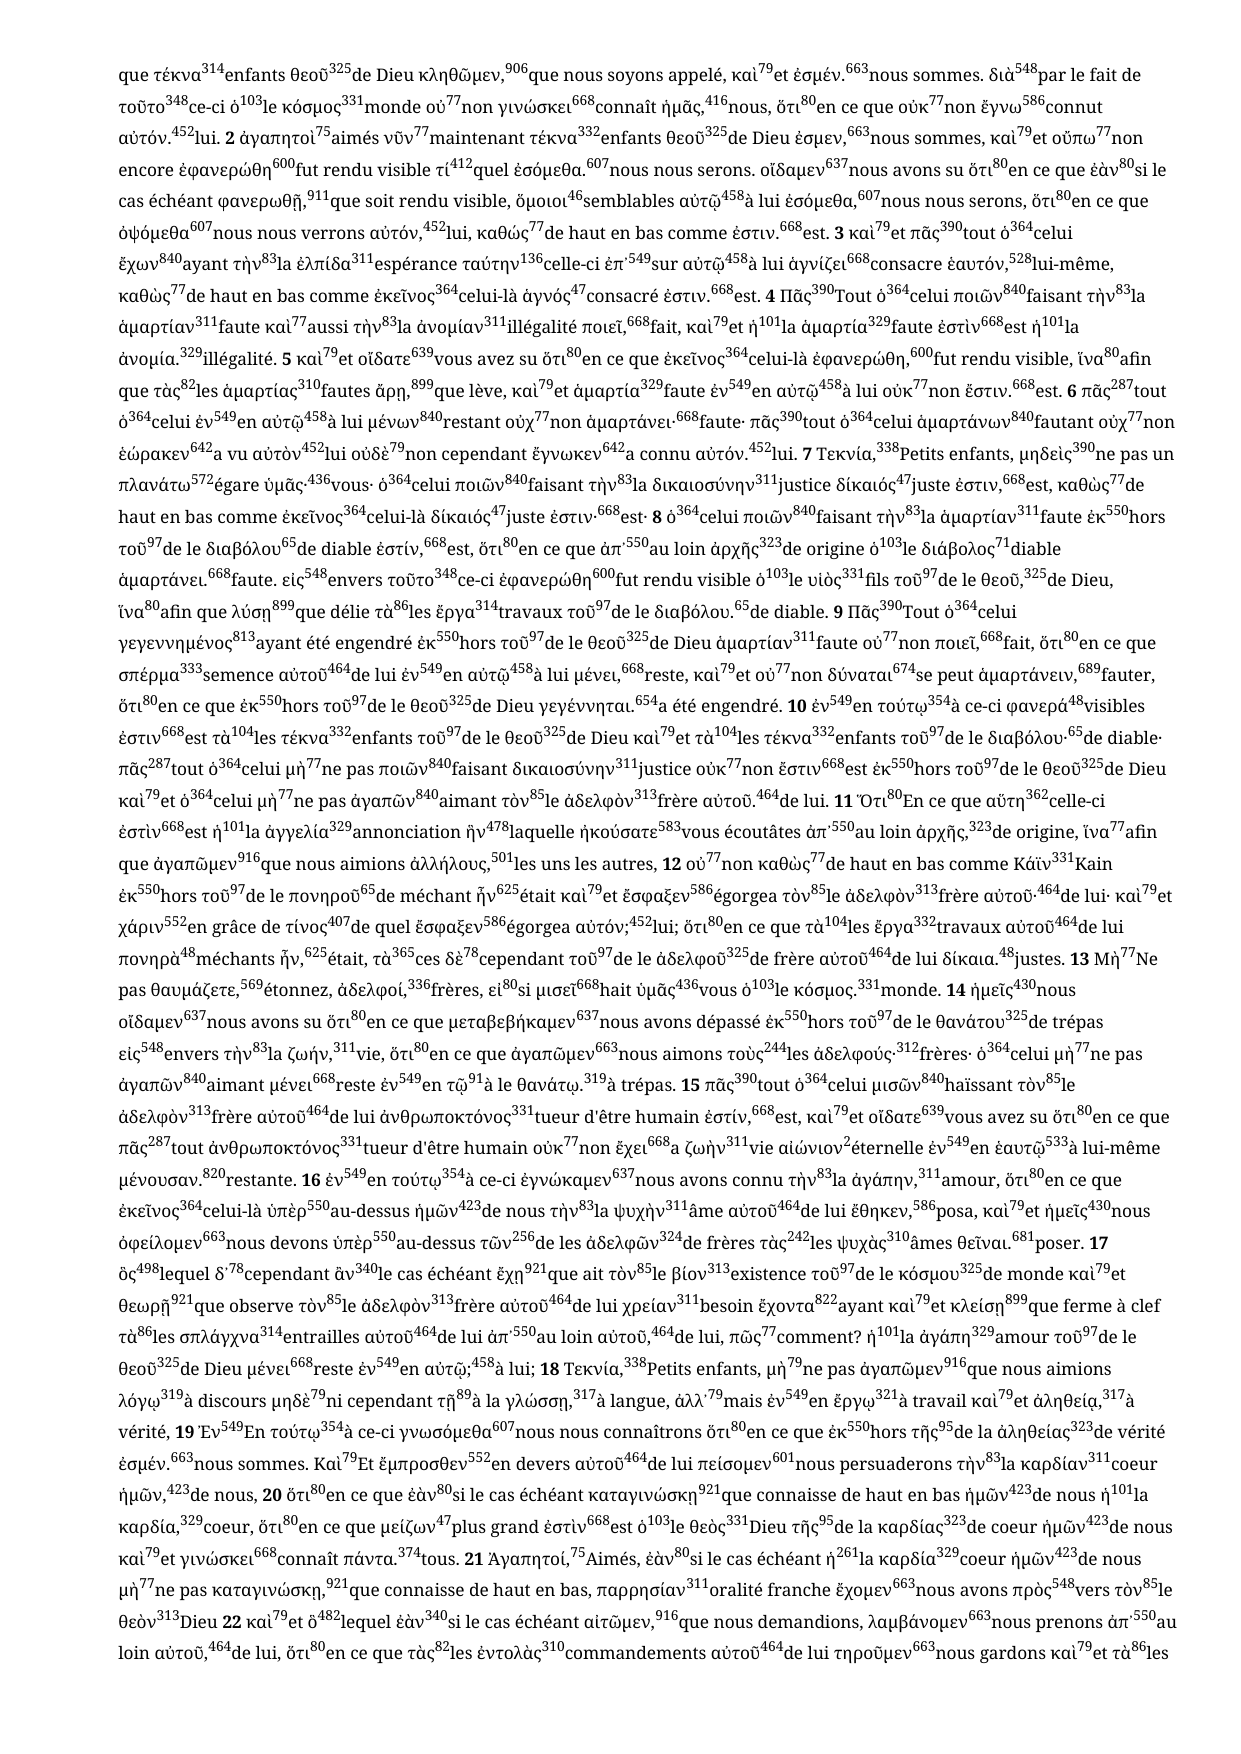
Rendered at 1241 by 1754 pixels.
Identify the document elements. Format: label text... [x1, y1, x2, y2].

text 1 Ἴδετε553Voyez ποταπὴν160de quelle sorte ἀγάπην311amour δέδωκεν642a donné ἡμῖν419à nous ὁ103le πατήρ,331père, ἵνα80afin que τέκνα314enfants θεοῦ325de Dieu κληθῶμεν,906que nous soyons appelé, καὶ79et ἐσμέν.663nous sommes. διὰ548par le fait de τοῦτο348ce-ci ὁ103le κόσμος331monde οὐ77non γινώσκει668connaît ἡμᾶς,416nous, ὅτι80en ce que οὐκ77non ἔγνω586connut αὐτόν.452lui. 2 ἀγαπητοὶ75aimés νῦν77maintenant τέκνα332enfants θεοῦ325de Dieu ἐσμεν,663nous sommes, καὶ79et οὔπω77non encore ἐφανερώθη600fut rendu visible τί412quel ἐσόμεθα.607nous nous serons. οἴδαμεν637nous avons su ὅτι80en ce que ἐὰν80si le cas échéant φανερωθῇ,911que soit rendu visible, ὅμοιοι46semblables αὐτῷ458à lui ἐσόμεθα,607nous nous serons, ὅτι80en ce que ὀψόμεθα607nous nous verrons αὐτόν,452lui, καθώς77de haut en bas comme ἐστιν.668est. 3 καὶ79et πᾶς390tout ὁ364celui ἔχων840ayant τὴν83la ἐλπίδα311espérance ταύτην136celle-ci ἐπ᾽549sur αὐτῷ458à lui ἁγνίζει668consacre ἑαυτόν,528lui-même, καθὼς77de haut en bas comme ἐκεῖνος364celui-là ἁγνός47consacré ἐστιν.668est. 4 Πᾶς390Tout ὁ364celui ποιῶν840faisant τὴν83la ἁμαρτίαν311faute καὶ77aussi τὴν83la ἀνομίαν311illégalité ποιεῖ,668fait, καὶ79et ἡ101la ἁμαρτία329faute ἐστὶν668est ἡ101la ἀνομία.329illégalité. 5 καὶ79et οἴδατε639vous avez su ὅτι80en ce que ἐκεῖνος364celui-là ἐφανερώθη,600fut rendu visible, ἵνα80afin que τὰς82les ἁμαρτίας310fautes ἄρῃ,899que lève, καὶ79et ἁμαρτία329faute ἐν549en αὐτῷ458à lui οὐκ77non ἔστιν.668est. 6 πᾶς287tout ὁ364celui ἐν549en αὐτῷ458à lui μένων840restant οὐχ77non ἁμαρτάνει·668faute· πᾶς390tout ὁ364celui ἁμαρτάνων840fautant οὐχ77non ἑώρακεν642a vu αὐτὸν452lui οὐδὲ79non cependant ἔγνωκεν642a connu αὐτόν.452lui. 7 Τεκνία,338Petits enfants, μηδεὶς390ne pas un πλανάτω572égare ὑμᾶς·436vous· ὁ364celui ποιῶν840faisant τὴν83la δικαιοσύνην311justice δίκαιός47juste ἐστιν,668est, καθὼς77de haut en bas comme ἐκεῖνος364celui-là δίκαιός47juste ἐστιν·668est· 8 ὁ364celui ποιῶν840faisant τὴν83la ἁμαρτίαν311faute ἐκ550hors τοῦ97de le διαβόλου65de diable ἐστίν,668est, ὅτι80en ce que ἀπ᾽550au loin ἀρχῆς323de origine ὁ103le διάβολος71diable ἁμαρτάνει.668faute. εἰς548envers τοῦτο348ce-ci ἐφανερώθη600fut rendu visible ὁ103le υἱὸς331fils τοῦ97de le θεοῦ,325de Dieu, ἵνα80afin que λύσῃ899que délie τὰ86les ἔργα314travaux τοῦ97de le διαβόλου.65de diable. 9 Πᾶς390Tout ὁ364celui γεγεννημένος813ayant été engendré ἐκ550hors τοῦ97de le θεοῦ325de Dieu ἁμαρτίαν311faute οὐ77non ποιεῖ,668fait, ὅτι80en ce que σπέρμα333semence αὐτοῦ464de lui ἐν549en αὐτῷ458à lui μένει,668reste, καὶ79et οὐ77non δύναται674se peut ἁμαρτάνειν,689fauter, ὅτι80en ce que ἐκ550hors τοῦ97de le θεοῦ325de Dieu γεγέννηται.654a été engendré. 10 ἐν549en τούτῳ354à ce-ci φανερά48visibles ἐστιν668est τὰ104les τέκνα332enfants τοῦ97de le θεοῦ325de Dieu καὶ79et τὰ104les τέκνα332enfants τοῦ97de le διαβόλου·65de diable· πᾶς287tout ὁ364celui μὴ77ne pas ποιῶν840faisant δικαιοσύνην311justice οὐκ77non ἔστιν668est ἐκ550hors τοῦ97de le θεοῦ325de Dieu καὶ79et ὁ364celui μὴ77ne pas ἀγαπῶν840aimant τὸν85le ἀδελφὸν313frère αὐτοῦ.464de lui. 11 Ὅτι80En ce que αὕτη362celle-ci ἐστὶν668est ἡ101la ἀγγελία329annonciation ἣν478laquelle ἠκούσατε583vous écoutâtes ἀπ᾽550au loin ἀρχῆς,323de origine, ἵνα77afin que ἀγαπῶμεν916que nous aimions ἀλλήλους,501les uns les autres, 12 οὐ77non καθὼς77de haut en bas comme Κάϊν331Kain ἐκ550hors τοῦ97de le πονηροῦ65de méchant ἦν625était καὶ79et ἔσφαξεν586égorgea τὸν85le ἀδελφὸν313frère αὐτοῦ·464de lui· καὶ79et χάριν552en grâce de τίνος407de quel ἔσφαξεν586égorgea αὐτόν;452lui; ὅτι80en ce que τὰ104les ἔργα332travaux αὐτοῦ464de lui πονηρὰ48méchants ἦν,625était, τὰ365ces δὲ78cependant τοῦ97de le ἀδελφοῦ325de frère αὐτοῦ464de lui δίκαια.48justes. 13 Μὴ77Ne pas θαυμάζετε,569étonnez, ἀδελφοί,336frères, εἰ80si μισεῖ668hait ὑμᾶς436vous ὁ103le κόσμος.331monde. 14 ἡμεῖς430nous οἴδαμεν637nous avons su ὅτι80en ce que μεταβεβήκαμεν637nous avons dépassé ἐκ550hors τοῦ97de le θανάτου325de trépas εἰς548envers τὴν83la ζωήν,311vie, ὅτι80en ce que ἀγαπῶμεν663nous aimons τοὺς244les ἀδελφούς·312frères· ὁ364celui μὴ77ne pas ἀγαπῶν840aimant μένει668reste ἐν549en τῷ91à le θανάτῳ.319à trépas. 15 πᾶς390tout ὁ364celui μισῶν840haïssant τὸν85le ἀδελφὸν313frère αὐτοῦ464de lui ἀνθρωποκτόνος331tueur d'être humain ἐστίν,668est, καὶ79et οἴδατε639vous avez su ὅτι80en ce que πᾶς287tout ἀνθρωποκτόνος331tueur d'être humain οὐκ77non ἔχει668a ζωὴν311vie αἰώνιον2éternelle ἐν549en ἑαυτῷ533à lui-même μένουσαν.820restante. 16 ἐν549en τούτῳ354à ce-ci ἐγνώκαμεν637nous avons connu τὴν83la ἀγάπην,311amour, ὅτι80en ce que ἐκεῖνος364celui-là ὑπὲρ550au-dessus ἡμῶν423de nous τὴν83la ψυχὴν311âme αὐτοῦ464de lui ἔθηκεν,586posa, καὶ79et ἡμεῖς430nous ὀφείλομεν663nous devons ὑπὲρ550au-dessus τῶν256de les ἀδελφῶν324de frères τὰς242les ψυχὰς310âmes θεῖναι.681poser. 17 ὃς498lequel δ᾽78cependant ἂν340le cas échéant ἔχῃ921que ait τὸν85le βίον313existence τοῦ97de le κόσμου325de monde καὶ79et θεωρῇ921que observe τὸν85le ἀδελφὸν313frère αὐτοῦ464de lui χρείαν311besoin ἔχοντα822ayant καὶ79et κλείσῃ899que ferme à clef τὰ86les σπλάγχνα314entrailles αὐτοῦ464de lui ἀπ᾽550au loin αὐτοῦ,464de lui, πῶς77comment? ἡ101la ἀγάπη329amour τοῦ97de le θεοῦ325de Dieu μένει668reste ἐν549en αὐτῷ;458à lui; 18 Τεκνία,338Petits enfants, μὴ79ne pas ἀγαπῶμεν916que nous aimions λόγῳ319à discours μηδὲ79ni cependant τῇ89à la γλώσσῃ,317à langue, ἀλλ᾽79mais ἐν549en ἔργῳ321à travail καὶ79et ἀληθείᾳ,317à vérité, 19 Ἐν549En τούτῳ354à ce-ci γνωσόμεθα607nous nous connaîtrons ὅτι80en ce que ἐκ550hors τῆς95de la ἀληθείας323de vérité ἐσμέν.663nous sommes. Καὶ79Et ἔμπροσθεν552en devers αὐτοῦ464de lui πείσομεν601nous persuaderons τὴν83la καρδίαν311coeur ἡμῶν,423de nous, 20 ὅτι80en ce que ἐὰν80si le cas échéant καταγινώσκῃ921que connaisse de haut en bas ἡμῶν423de nous ἡ101la καρδία,329coeur, ὅτι80en ce que μείζων47plus grand ἐστὶν668est ὁ103le θεὸς331Dieu τῆς95de la καρδίας323de coeur ἡμῶν423de nous καὶ79et γινώσκει668connaît πάντα.374tous. 21 Ἀγαπητοί,75Aimés, ἐὰν80si le cas échéant ἡ261la καρδία329coeur ἡμῶν423de nous μὴ77ne pas καταγινώσκῃ,921que connaisse de haut en bas, παρρησίαν311oralité franche ἔχομεν663nous avons πρὸς548vers τὸν85le θεὸν313Dieu 22 καὶ79et ὃ482lequel ἐὰν340si le cas échéant αἰτῶμεν,916que nous demandions, λαμβάνομεν663nous prenons ἀπ᾽550au loin αὐτοῦ,464de lui, ὅτι80en ce que τὰς82les ἐντολὰς310commandements αὐτοῦ464de lui τηροῦμεν663nous gardons καὶ79et τὰ86les ἀρεστὰ54agréables ἐνώπιον552en devant αὐτοῦ464de lui ποιοῦμεν.663nous faisons. 23 Καὶ79Et αὕτη362celle-ci ἐστὶν668est ἡ101la ἐντολὴ329commandement αὐτοῦ,464de lui, ἵνα77afin que πιστεύσωμεν894que nous croyions τῷ93à le ὀνόματι321à nom τοῦ97de le υἱοῦ325de fils αὐτοῦ464de lui Ἰησοῦ325de Iésous Χριστοῦ325de Christ καὶ79et ἀγαπῶμεν916que nous aimions ἀλλήλους,501les uns les autres, καθὼς77de haut en bas comme ἔδωκεν586donna ἐντολὴν311commandement ἡμῖν.419à nous. 24 καὶ79et ὁ364celui τηρῶν840gardant τὰς82les ἐντολὰς310commandements αὐτοῦ464de lui ἐν549en αὐτῷ458à lui μένει668reste καὶ79et αὐτὸς469lui ἐν549en αὐτῷ·458à lui· καὶ79et ἐν549en τούτῳ354à ce-ci γινώσκομεν663nous connaissons ὅτι80en ce que μένει668reste ἐν549en ἡμῖν,419à nous, ἐκ550hors τοῦ99de le πνεύματος327de souffle οὗ494de lequel ἡμῖν419à nous ἔδωκεν.586donna. [118, 59, 1181, 1665]
